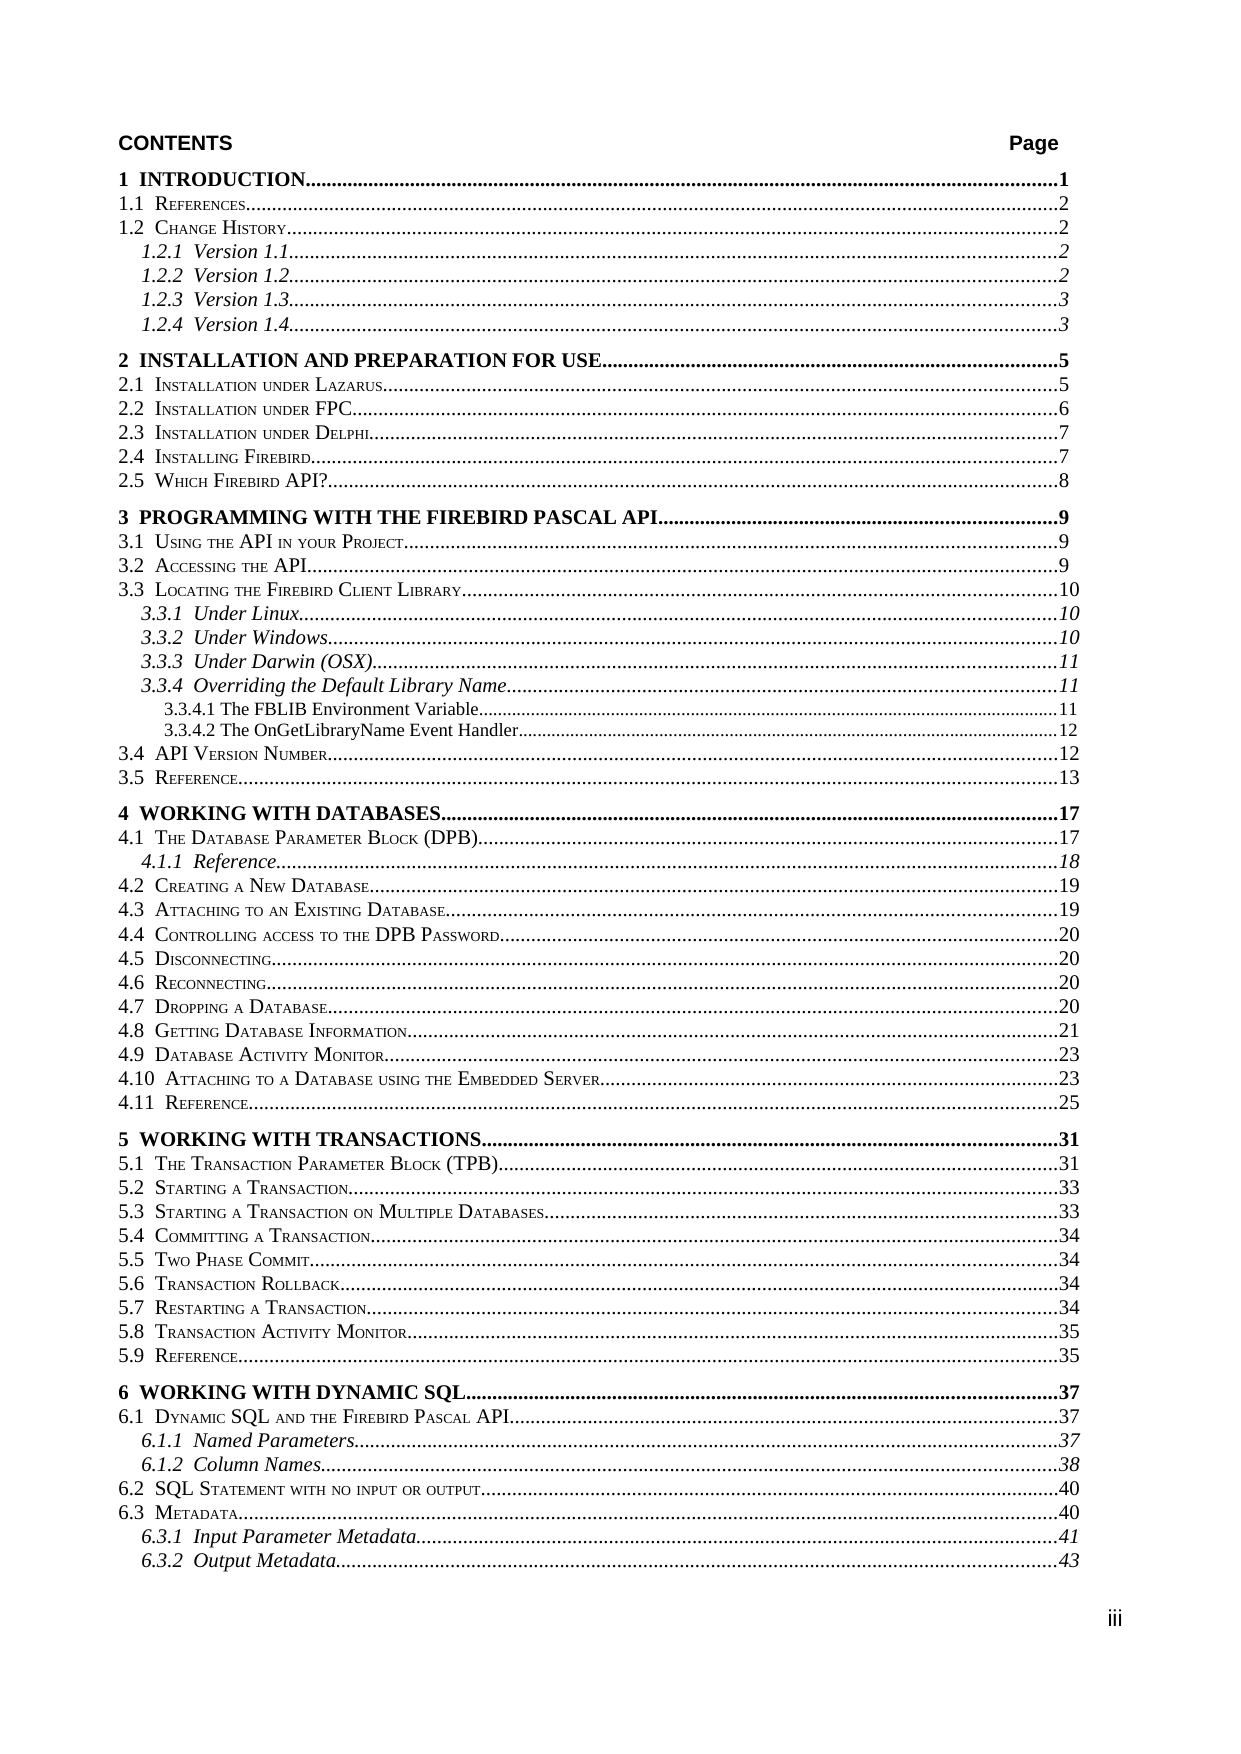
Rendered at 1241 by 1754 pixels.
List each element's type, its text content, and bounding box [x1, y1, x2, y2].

text 5.2 Starting a Transaction 33 [118, 1174, 1122, 1199]
text CONTENTS Page [118, 131, 1122, 154]
text 3.3.4.1 The FBLIB Environment Variable 11 [164, 697, 1122, 719]
text 5.6 Transaction Rollback 34 [118, 1271, 1122, 1295]
text 3.1 Using the API in your Project 9 [118, 529, 1122, 553]
text 3.5 Reference 13 [118, 764, 1122, 789]
text 4 Working with Databases 17 [118, 801, 1122, 825]
text 3.3.4.2 The OnGetLibraryName Event Handler 12 [164, 719, 1122, 741]
text 5.4 Committing a Transaction 34 [118, 1223, 1122, 1247]
text 4.1.1 Reference 18 [141, 849, 1122, 873]
text 6 Working with Dynamic SQL 37 [118, 1379, 1122, 1404]
text 6.1.1 Named Parameters 37 [141, 1428, 1122, 1452]
text 1.2.3 Version 1.3 3 [141, 287, 1122, 311]
text 4.1 The Database Parameter Block (DPB) 17 [118, 825, 1122, 849]
text 1.2.1 Version 1.1 2 [141, 239, 1122, 263]
text 4.8 Getting Database Information 21 [118, 1018, 1122, 1042]
text 3.3.3 Under Darwin (OSX) 11 [141, 649, 1122, 673]
text 4.3 Attaching to an Existing Database 19 [118, 897, 1122, 921]
text 5.5 Two Phase Commit 34 [118, 1247, 1122, 1271]
text 4.9 Database Activity Monitor 23 [118, 1042, 1122, 1066]
text 6.3 Metadata 40 [118, 1500, 1122, 1524]
text 4.10 Attaching to a Database using the Embedded Server 23 [118, 1066, 1122, 1090]
text 2.3 Installation under Delphi 7 [118, 420, 1122, 444]
text 5.3 Starting a Transaction on Multiple Databases 33 [118, 1199, 1122, 1223]
text 1.2.4 Version 1.4 3 [141, 311, 1122, 336]
text 2.1 Installation under Lazarus 5 [118, 372, 1122, 396]
text 4.6 Reconnecting 20 [118, 969, 1122, 994]
text 1.1 References 2 [118, 191, 1122, 215]
text 3.2 Accessing the API 9 [118, 553, 1122, 577]
text 3.3.2 Under Windows 10 [141, 625, 1122, 649]
text 3.3 Locating the Firebird Client Library 10 [118, 577, 1122, 601]
text 3.3.4 Overriding the Default Library Name 11 [141, 673, 1122, 697]
text 6.3.2 Output Metadata 43 [141, 1548, 1122, 1572]
text 4.2 Creating a New Database 19 [118, 873, 1122, 897]
text 6.3.1 Input Parameter Metadata 41 [141, 1524, 1122, 1548]
text 5.8 Transaction Activity Monitor 35 [118, 1319, 1122, 1343]
text 2.5 Which Firebird API? 8 [118, 468, 1122, 492]
text 6.1.2 Column Names 38 [141, 1452, 1122, 1476]
text 4.11 Reference 25 [118, 1090, 1122, 1114]
text 1.2 Change History 2 [118, 215, 1122, 239]
text 3.3.1 Under Linux 10 [141, 601, 1122, 625]
text 5.9 Reference 35 [118, 1343, 1122, 1367]
text 1 Introduction 1 [118, 167, 1122, 191]
text 6.2 SQL Statement with no input or output 40 [118, 1476, 1122, 1500]
text 5.1 The Transaction Parameter Block (TPB) 31 [118, 1151, 1122, 1174]
text 4.7 Dropping a Database 20 [118, 994, 1122, 1018]
text 5.7 Restarting a Transaction 34 [118, 1295, 1122, 1319]
text 2 Installation and Preparation for Use 5 [118, 348, 1122, 372]
text 5 Working with Transactions 31 [118, 1126, 1122, 1151]
text 1.2.2 Version 1.2 2 [141, 263, 1122, 287]
text 3.4 API Version Number 12 [118, 741, 1122, 764]
text 6.1 Dynamic SQL and the Firebird Pascal API 37 [118, 1404, 1122, 1428]
text 2.4 Installing Firebird 7 [118, 444, 1122, 468]
text 4.4 Controlling access to the DPB Password 20 [118, 921, 1122, 946]
text 3 Programming with the Firebird Pascal API 9 [118, 505, 1122, 529]
text 4.5 Disconnecting 20 [118, 946, 1122, 969]
text 2.2 Installation under FPC 6 [118, 396, 1122, 420]
